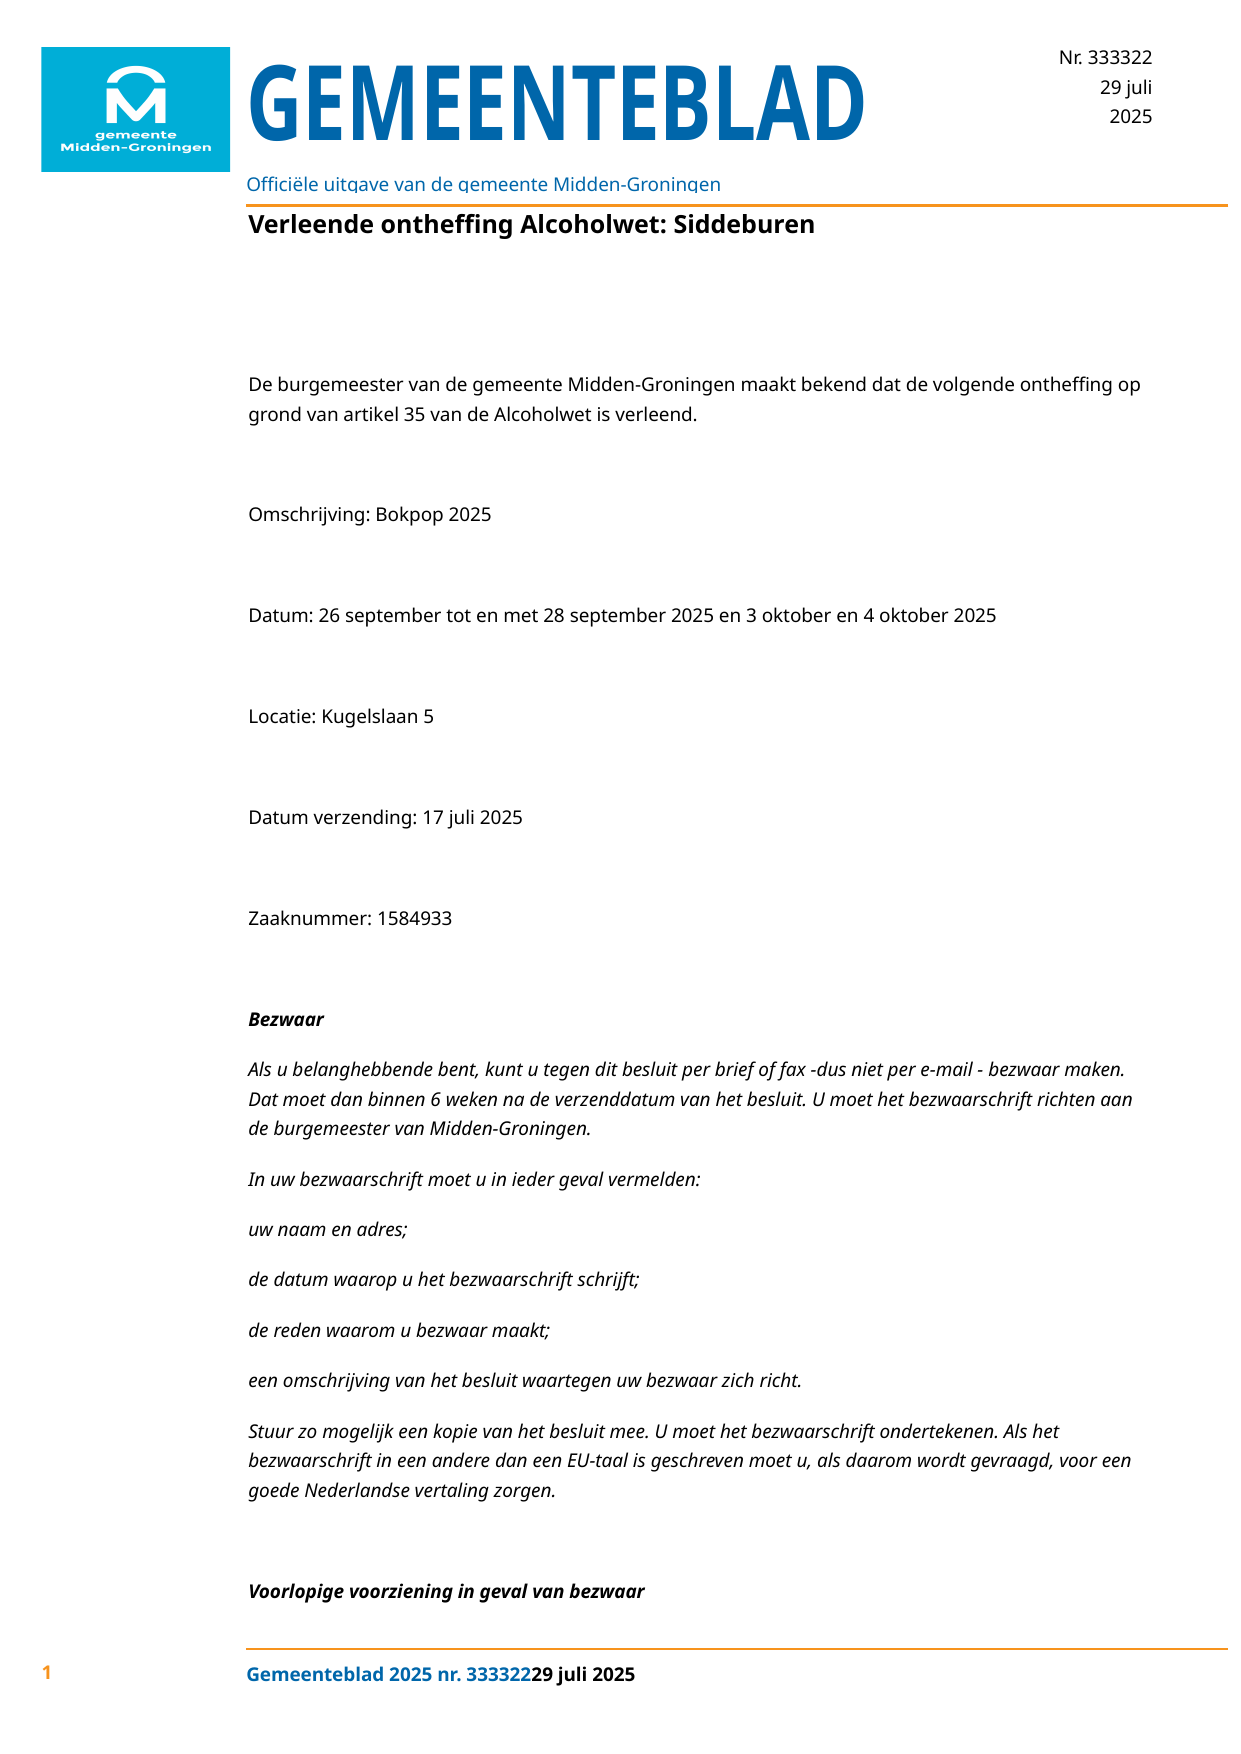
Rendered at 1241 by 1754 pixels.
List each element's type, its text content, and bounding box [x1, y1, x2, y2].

text Omschrijving: Bokpop 2025 [248, 502, 1152, 527]
text In uw bezwaarschrift moet u in ieder geval vermelden: [248, 1166, 1152, 1191]
picture [107, 89, 165, 122]
text de reden waarom u bezwaar maakt; [248, 1317, 1152, 1343]
text Datum: 26 september tot en met 28 september 2025 en 3 oktober en 4 oktober 2025 [248, 602, 1152, 628]
text Zaaknummer: 1584933 [248, 905, 1152, 931]
text een omschrijving van het besluit waartegen uw bezwaar zich richt. [248, 1367, 1152, 1393]
text Verleende ontheffing Alcoholwet: Siddeburen [248, 207, 1152, 241]
text de datum waarop u het bezwaarschrift schrijft; [248, 1267, 1152, 1292]
text Stuur zo mogelijk een kopie van het besluit mee. U moet het bezwaarschrift ondertekenen. Als het bezwaarschrift in een andere dan een EU-taal is geschreven moet u, als daarom wordt gevraagd, voor een goede Nederlandse vertaling zorgen. [248, 1418, 1152, 1503]
picture [108, 66, 164, 82]
picture [184, 146, 190, 153]
text De burgemeester van de gemeente Midden-Groningen maakt bekend dat de volgende ontheffing op grond van artikel 35 van de Alcoholwet is verleend. [248, 371, 1152, 426]
text Als u belanghebbende bent, kunt u tegen dit besluit per brief of fax -dus niet per e-mail - bezwaar maken. Dat moet dan binnen 6 weken na de verzenddatum van het besluit. U moet het bezwaarschrift richten aan de burgemeester van Midden-Groningen. [248, 1056, 1152, 1141]
text Locatie: Kugelslaan 5 [248, 703, 1152, 729]
text Datum verzending: 17 juli 2025 [248, 804, 1152, 830]
text Bezwaar [248, 1006, 1152, 1031]
text Voorlopige voorziening in geval van bezwaar [248, 1578, 1152, 1603]
text uw naam en adres; [248, 1216, 1152, 1242]
